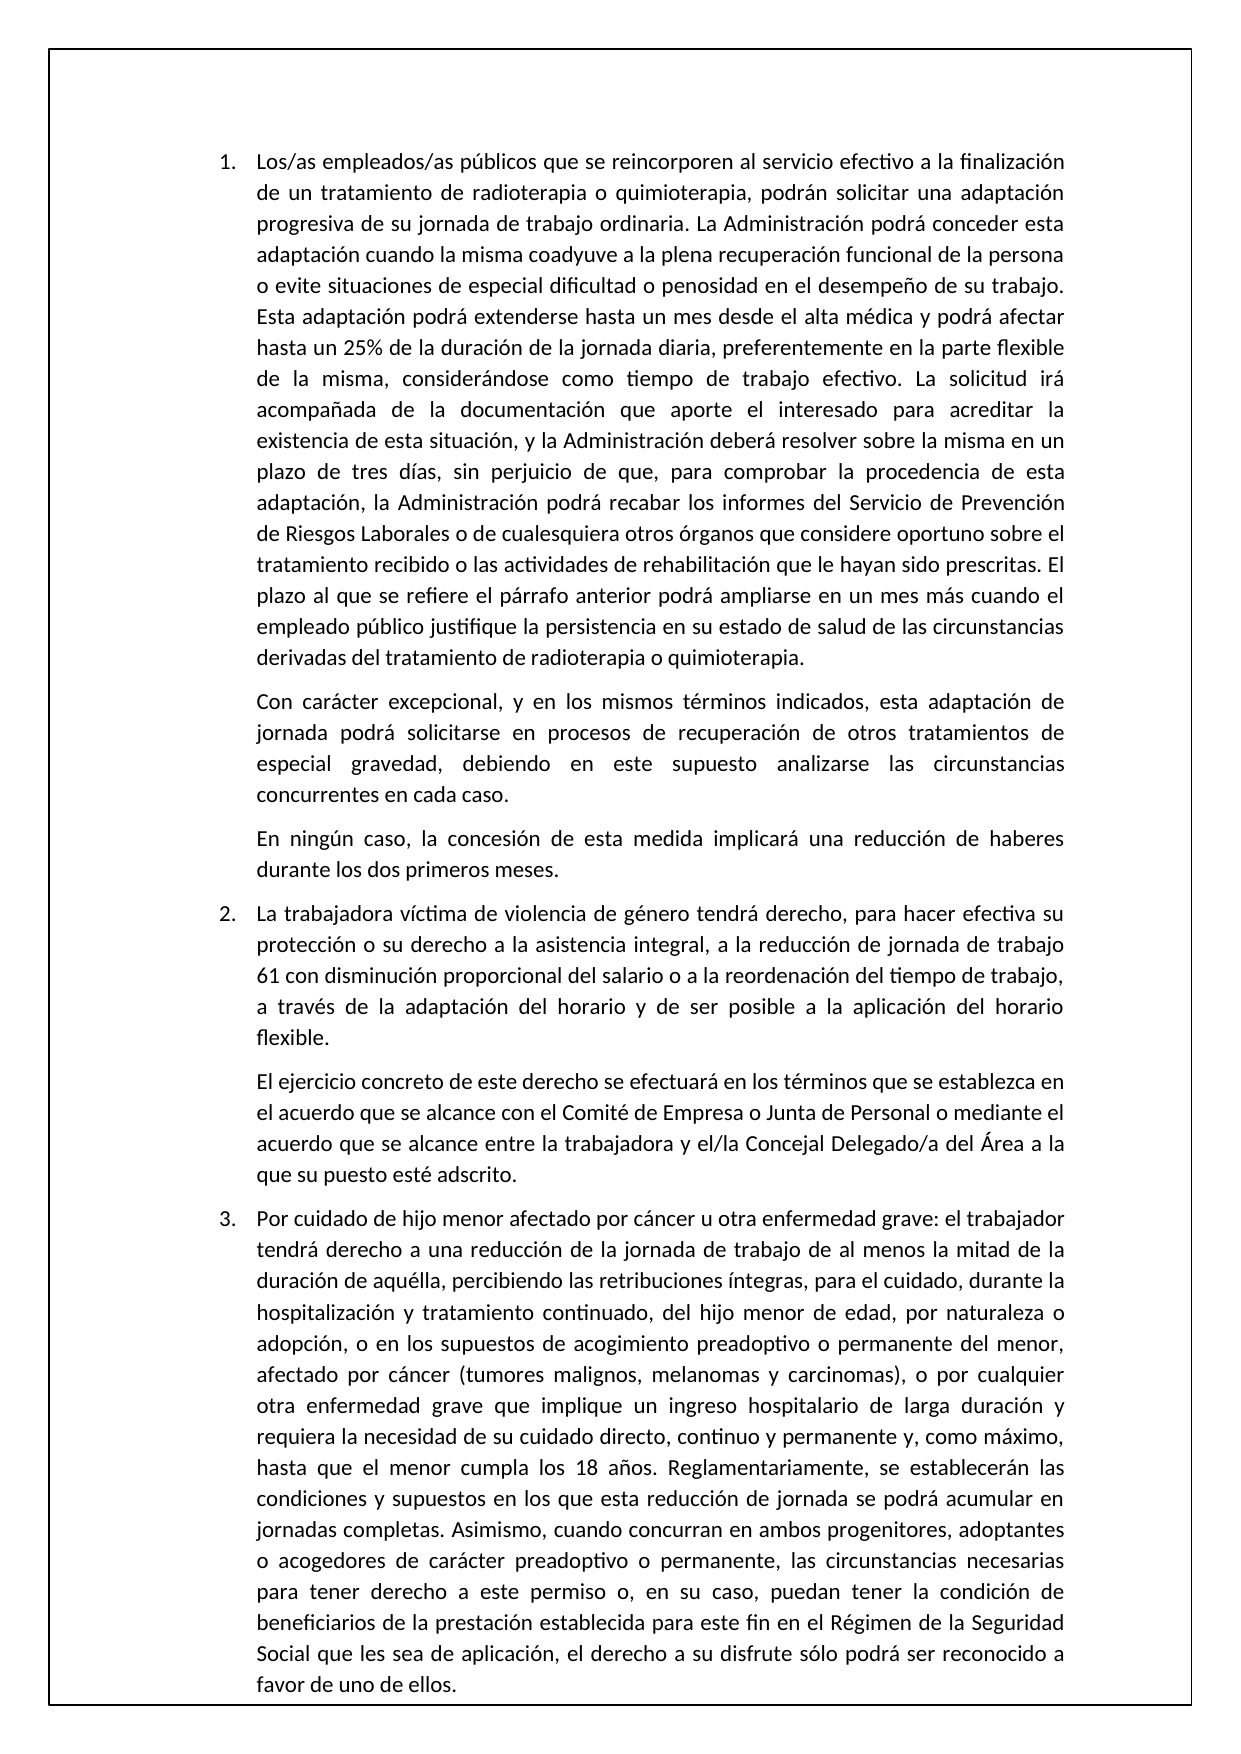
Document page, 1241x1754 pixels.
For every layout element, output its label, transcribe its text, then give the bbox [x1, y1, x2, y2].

list Los/as empleados/as públicos que se reincorporen al servicio efectivo a la finalización de un tratamiento de radioterapia o quimioterapia, podrán solicitar una adaptación progresiva de su jornada de trabajo ordinaria. La Administración podrá conceder esta adaptación cuando la misma coadyuve a la plena recuperación funcional de la persona o evite situaciones de especial dificultad o penosidad en el desempeño de su trabajo. Esta adaptación podrá extenderse hasta un mes desde el alta médica y podrá afectar hasta un 25% de la duración de la jornada diaria, preferentemente en la parte flexible de la misma, considerándose como tiempo de trabajo efectivo. La solicitud irá acompañada de la documentación que aporte el interesado para acreditar la existencia de esta situación, y la Administración deberá resolver sobre la misma en un plazo de tres días, sin perjuicio de que, para comprobar la procedencia de esta adaptación, la Administración podrá recabar los informes del Servicio de Prevención de Riesgos Laborales o de cualesquiera otros órganos que considere oportuno sobre el tratamiento recibido o las actividades de rehabilitación que le hayan sido prescritas. El plazo al que se refiere el párrafo anterior podrá ampliarse en un mes más cuando el empleado público justifique la persistencia en su estado de salud de las circunstancias derivadas del tratamiento de radioterapia o quimioterapia. [219, 147, 1066, 672]
list Por cuidado de hijo menor afectado por cáncer u otra enfermedad grave: el trabajador tendrá derecho a una reducción de la jornada de trabajo de al menos la mitad de la duración de aquélla, percibiendo las retribuciones íntegras, para el cuidado, durante la hospitalización y tratamiento continuado, del hijo menor de edad, por naturaleza o adopción, o en los supuestos de acogimiento preadoptivo o permanente del menor, afectado por cáncer (tumores malignos, melanomas y carcinomas), o por cualquier otra enfermedad grave que implique un ingreso hospitalario de larga duración y requiera la necesidad de su cuidado directo, continuo y permanente y, como máximo, hasta que el menor cumpla los 18 años. Reglamentariamente, se establecerán las condiciones y supuestos en los que esta reducción de jornada se podrá acumular en jornadas completas. Asimismo, cuando concurran en ambos progenitores, adoptantes o acogedores de carácter preadoptivo o permanente, las circunstancias necesarias para tener derecho a este permiso o, en su caso, puedan tener la condición de beneficiarios de la prestación establecida para este fin en el Régimen de la Seguridad Social que les sea de aplicación, el derecho a su disfrute sólo podrá ser reconocido a favor de uno de ellos. [219, 1204, 1066, 1698]
list La trabajadora víctima de violencia de género tendrá derecho, para hacer efectiva su protección o su derecho a la asistencia integral, a la reducción de jornada de trabajo 61 con disminución proporcional del salario o a la reordenación del tiempo de trabajo, a través de la adaptación del horario y de ser posible a la aplicación del horario flexible. [219, 899, 1066, 1051]
text En ningún caso, la concesión de esta medida implicará una reducción de haberes durante los dos primeros meses. [256, 824, 1066, 883]
text Con carácter excepcional, y en los mismos términos indicados, esta adaptación de jornada podrá solicitarse en procesos de recuperación de otros tratamientos de especial gravedad, debiendo en este supuesto analizarse las circunstancias concurrentes en cada caso. [256, 687, 1066, 808]
text El ejercicio concreto de este derecho se efectuará en los términos que se establezca en el acuerdo que se alcance con el Comité de Empresa o Junta de Personal o mediante el acuerdo que se alcance entre la trabajadora y el/la Concejal Delegado/a del Área a la que su puesto esté adscrito. [256, 1067, 1066, 1188]
